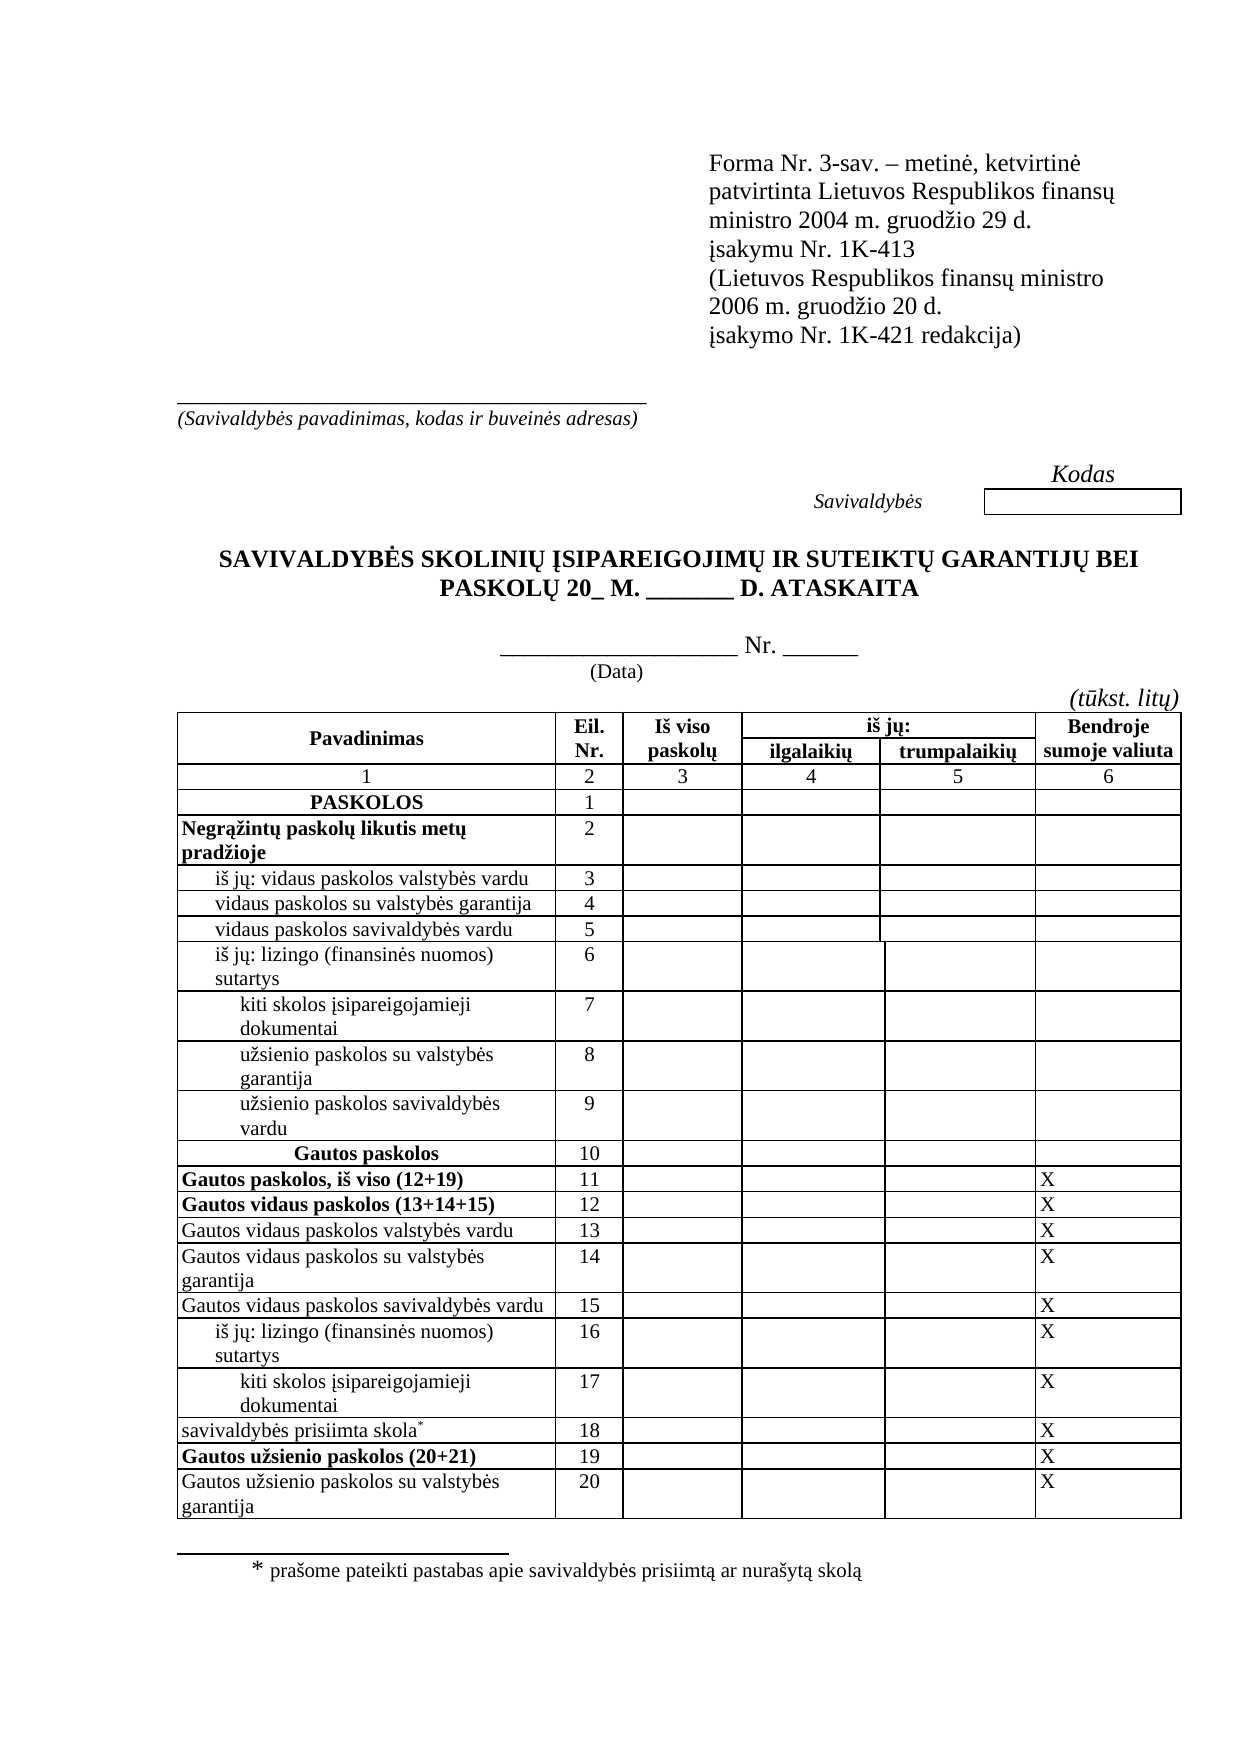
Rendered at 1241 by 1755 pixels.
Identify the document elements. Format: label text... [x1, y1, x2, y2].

table_cell [624, 1167, 741, 1191]
table_cell 15 [556, 1293, 622, 1317]
table_cell [743, 1167, 884, 1191]
table_cell [743, 790, 879, 814]
table_cell [624, 866, 741, 889]
table_cell užsienio paskolos savivaldybės vardu [178, 1091, 555, 1139]
table_cell [881, 917, 1035, 941]
text Forma Nr. 3-sav. – metinė, ketvirtinė [177, 148, 1181, 176]
table_cell [886, 992, 1035, 1040]
table_cell [743, 1293, 884, 1317]
table_cell iš jų: lizingo (finansinės nuomos) sutartys [178, 942, 555, 990]
table_cell Gautos užsienio paskolos (20+21) [178, 1444, 555, 1468]
text (tūkst. litų) [177, 683, 1181, 712]
table_cell 3 [624, 765, 741, 788]
table_header Bendroje sumoje valiuta [1036, 713, 1180, 763]
table_cell [743, 1418, 884, 1442]
table_cell [1036, 917, 1180, 941]
table_cell [624, 1042, 741, 1090]
table_cell [881, 816, 1035, 864]
table_cell iš jų: lizingo (finansinės nuomos) sutartys [178, 1319, 555, 1367]
table_cell [624, 1444, 741, 1468]
table_cell [886, 1218, 1035, 1242]
table_cell [743, 891, 879, 915]
table_cell PASKOLOS [178, 790, 555, 814]
table_cell [886, 1167, 1035, 1191]
table_cell [881, 790, 1035, 814]
table_cell [624, 1091, 741, 1139]
table_cell X [1036, 1319, 1180, 1367]
table_cell [743, 1444, 884, 1468]
table_cell 8 [556, 1042, 622, 1090]
text įsakymu Nr. 1K-413 [177, 234, 1181, 263]
table_cell [1036, 816, 1180, 864]
table_cell [743, 1470, 884, 1518]
text Nr. ______ [177, 630, 1181, 659]
table_cell [624, 1192, 741, 1216]
text (Lietuvos Respublikos finansų ministro [177, 263, 1181, 291]
table_cell [624, 1418, 741, 1442]
table_cell 18 [556, 1418, 622, 1442]
table_cell [624, 790, 741, 814]
text įsakymo Nr. 1K-421 redakcija) [177, 320, 1181, 349]
text ministro 2004 m. gruodžio 29 d. [177, 205, 1181, 234]
table_cell [743, 1218, 884, 1242]
table_cell 5 [556, 917, 622, 941]
text 2006 m. gruodžio 20 d. [177, 291, 1181, 320]
table_cell [1036, 1141, 1180, 1165]
table_cell 4 [743, 765, 879, 788]
table_cell 1 [556, 790, 622, 814]
table_cell 10 [556, 1141, 622, 1165]
table_cell [743, 1091, 884, 1139]
table_cell [743, 1141, 884, 1165]
table_cell [886, 1444, 1035, 1468]
table_cell iš jų: vidaus paskolos valstybės vardu [178, 866, 555, 889]
table_cell 16 [556, 1319, 622, 1367]
table_cell kiti skolos įsipareigojamieji dokumentai [178, 1369, 555, 1417]
table_cell Gautos užsienio paskolos su valstybės garantija [178, 1470, 555, 1518]
table_cell X [1036, 1470, 1180, 1518]
table_cell [886, 1091, 1035, 1139]
table_cell [886, 1293, 1035, 1317]
table_cell 6 [1036, 765, 1180, 788]
table_cell [1036, 891, 1180, 915]
table_header Iš viso paskolų [624, 713, 741, 763]
table_cell 3 [556, 866, 622, 889]
table_cell [624, 1293, 741, 1317]
table_header [985, 490, 1180, 513]
table_cell [743, 917, 879, 941]
table_cell X [1036, 1369, 1180, 1417]
table_cell [624, 942, 741, 990]
table_cell [886, 942, 1035, 990]
table_cell [1036, 866, 1180, 889]
table_cell 14 [556, 1244, 622, 1292]
table_cell 9 [556, 1091, 622, 1139]
table_cell [624, 1244, 741, 1292]
table_cell X [1036, 1293, 1180, 1317]
table_cell [1036, 790, 1180, 814]
table_cell [886, 1418, 1035, 1442]
table_cell Gautos vidaus paskolos savivaldybės vardu [178, 1293, 555, 1317]
table_cell [624, 1218, 741, 1242]
table_cell Negrąžintų paskolų likutis metų pradžioje [178, 816, 555, 864]
table_cell Gautos paskolos [178, 1141, 555, 1165]
table_cell Gautos vidaus paskolos valstybės vardu [178, 1218, 555, 1242]
table_cell 2 [556, 765, 622, 788]
table_cell [624, 1369, 741, 1417]
table_cell [624, 992, 741, 1040]
table_cell [743, 942, 884, 990]
table_cell ilgalaikių [743, 739, 879, 763]
table_cell [881, 891, 1035, 915]
table_cell X [1036, 1418, 1180, 1442]
table_cell 19 [556, 1444, 622, 1468]
table_cell Gautos paskolos, iš viso (12+19) [178, 1167, 555, 1191]
table_cell [743, 1042, 884, 1090]
table_cell 20 [556, 1470, 622, 1518]
table_cell [743, 1319, 884, 1367]
text Kodas [977, 459, 1181, 488]
table_cell [743, 1192, 884, 1216]
table_cell X [1036, 1167, 1180, 1191]
table_cell trumpalaikių [881, 739, 1035, 763]
table_cell Gautos vidaus paskolos (13+14+15) [178, 1192, 555, 1216]
table_cell [886, 1319, 1035, 1367]
table_cell X [1036, 1218, 1180, 1242]
table_cell vidaus paskolos su valstybės garantija [178, 891, 555, 915]
table_cell [886, 1470, 1035, 1518]
table_cell [743, 992, 884, 1040]
table_cell [624, 816, 741, 864]
table_cell [743, 816, 879, 864]
text SAVIVALDYBĖS SKOLINIŲ ĮSIPAREIGOJIMŲ IR SUTEIKTŲ GARANTIJŲ BEI PASKOLŲ 20_ M. _______ D. ATASKAITA [177, 544, 1181, 601]
table_cell vidaus paskolos savivaldybės vardu [178, 917, 555, 941]
table_cell [1036, 1091, 1180, 1139]
table_cell savivaldybės prisiimta skola [178, 1418, 555, 1442]
table_cell 13 [556, 1218, 622, 1242]
table_cell 2 [556, 816, 622, 864]
table_cell [886, 1042, 1035, 1090]
table_cell 7 [556, 992, 622, 1040]
table_header Eil. Nr. [556, 713, 622, 763]
table_cell [624, 1470, 741, 1518]
table_cell [1036, 1042, 1180, 1090]
table_cell 1 [178, 765, 555, 788]
table_cell 6 [556, 942, 622, 990]
text (Savivaldybės pavadinimas, kodas ir buveinės adresas) [177, 406, 1181, 430]
table_cell [886, 1141, 1035, 1165]
table_header Pavadinimas [178, 713, 555, 763]
text (Data) [177, 659, 1181, 683]
table_cell 12 [556, 1192, 622, 1216]
table_cell X [1036, 1192, 1180, 1216]
table_cell 17 [556, 1369, 622, 1417]
table_cell [886, 1192, 1035, 1216]
text patvirtinta Lietuvos Respublikos finansų [177, 176, 1181, 205]
table_cell [624, 1319, 741, 1367]
table_cell [743, 866, 879, 889]
table_header Savivaldybės [177, 488, 984, 513]
table_cell X [1036, 1444, 1180, 1468]
table_cell [743, 1244, 884, 1292]
table_cell 4 [556, 891, 622, 915]
table_header iš jų: [743, 713, 1035, 737]
table_cell 11 [556, 1167, 622, 1191]
table_cell [886, 1244, 1035, 1292]
table_cell užsienio paskolos su valstybės garantija [178, 1042, 555, 1090]
table_cell kiti skolos įsipareigojamieji dokumentai [178, 992, 555, 1040]
table_cell [1036, 942, 1180, 990]
table_cell [743, 1369, 884, 1417]
table_cell Gautos vidaus paskolos su valstybės garantija [178, 1244, 555, 1292]
table_cell [624, 1141, 741, 1165]
table_cell [886, 1369, 1035, 1417]
table_cell [1036, 992, 1180, 1040]
table_cell X [1036, 1244, 1180, 1292]
table_cell [624, 891, 741, 915]
table_cell [881, 866, 1035, 889]
table_cell 5 [881, 765, 1035, 788]
table_cell [624, 917, 741, 941]
